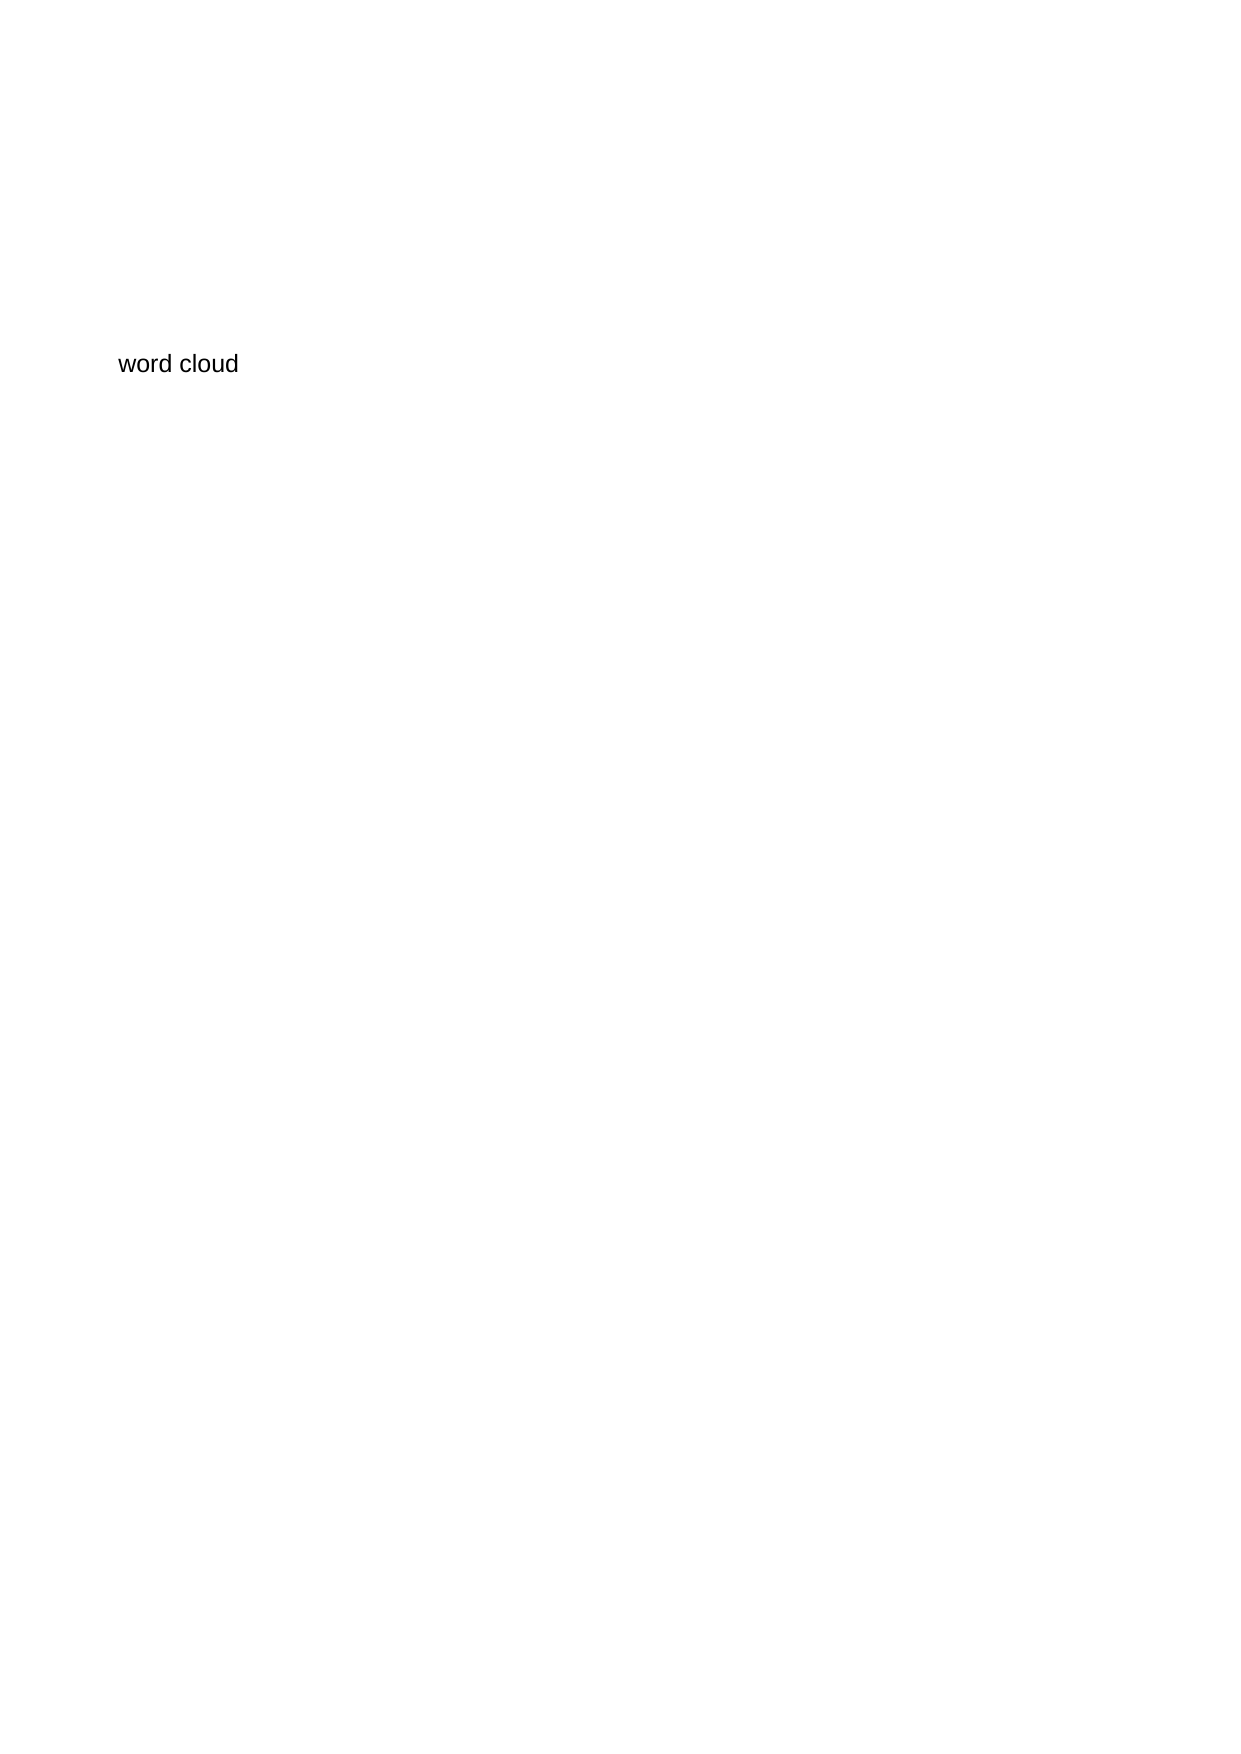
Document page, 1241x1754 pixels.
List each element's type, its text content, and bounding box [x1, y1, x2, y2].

text word cloud [118, 349, 1122, 378]
